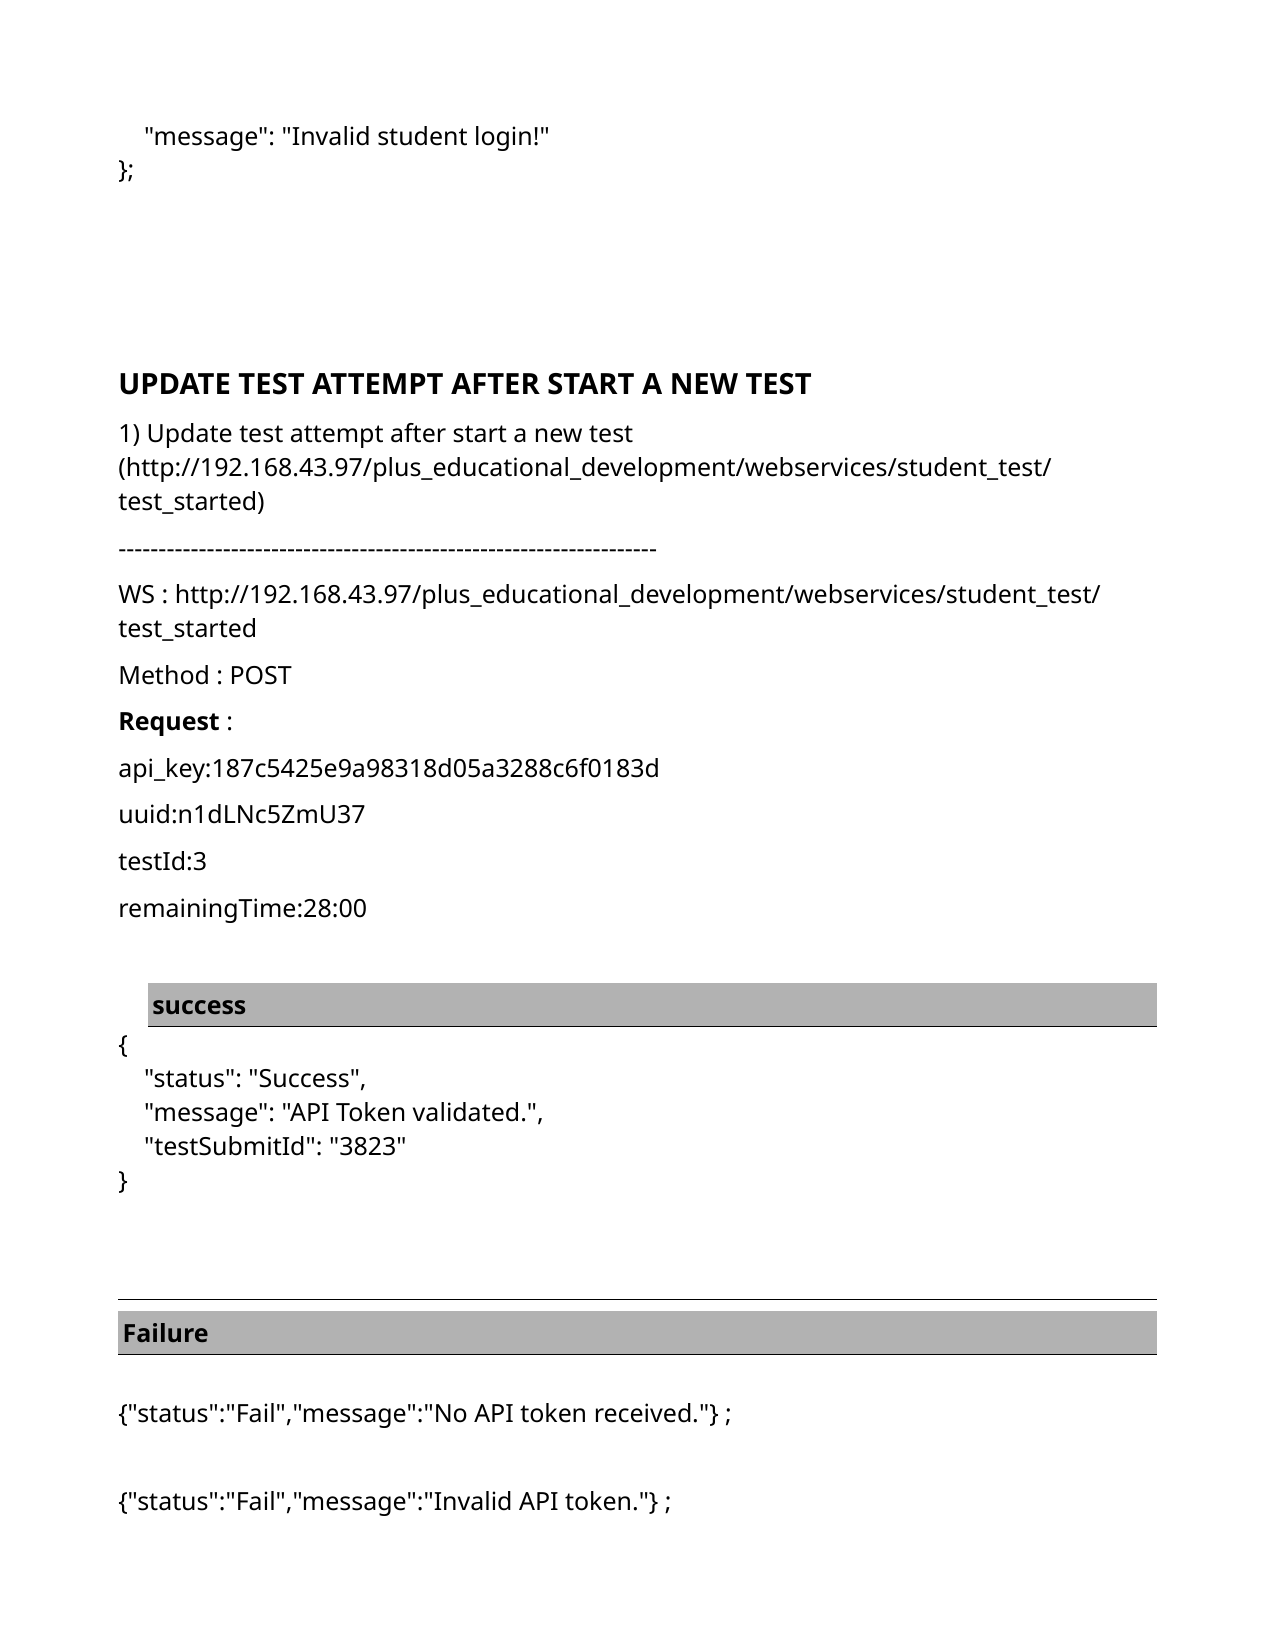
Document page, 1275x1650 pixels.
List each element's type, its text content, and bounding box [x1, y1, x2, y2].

text "message": "Invalid student login!" }; [118, 118, 1157, 186]
text uuid:n1dLNc5ZmU37 [118, 797, 1157, 831]
text Method : POST [118, 657, 1157, 692]
text Request : [118, 704, 1157, 738]
text remainingTime:28:00 [118, 890, 1157, 924]
text ------------------------------------------------------------------- [118, 530, 1157, 564]
text success [148, 983, 1157, 1026]
text { "status": "Success", "message": "API Token validated.", "testSubmitId": "3823" } [118, 1026, 1157, 1197]
text WS : http://192.168.43.97/plus_educational_development/webservices/student_test/test_started [118, 577, 1157, 645]
text api_key:187c5425e9a98318d05a3288c6f0183d [118, 751, 1157, 785]
text testId:3 [118, 844, 1157, 878]
text 1) Update test attempt after start a new test (http://192.168.43.97/plus_educational_development/webservices/student_test/test_started) [118, 416, 1157, 518]
text Failure [118, 1311, 1157, 1354]
text {"status":"Fail","message":"No API token received."} ; [118, 1395, 1157, 1429]
subtitle Update test attempt after start a new test [118, 363, 1157, 403]
text {"status":"Fail","message":"Invalid API token."} ; [118, 1483, 1157, 1517]
